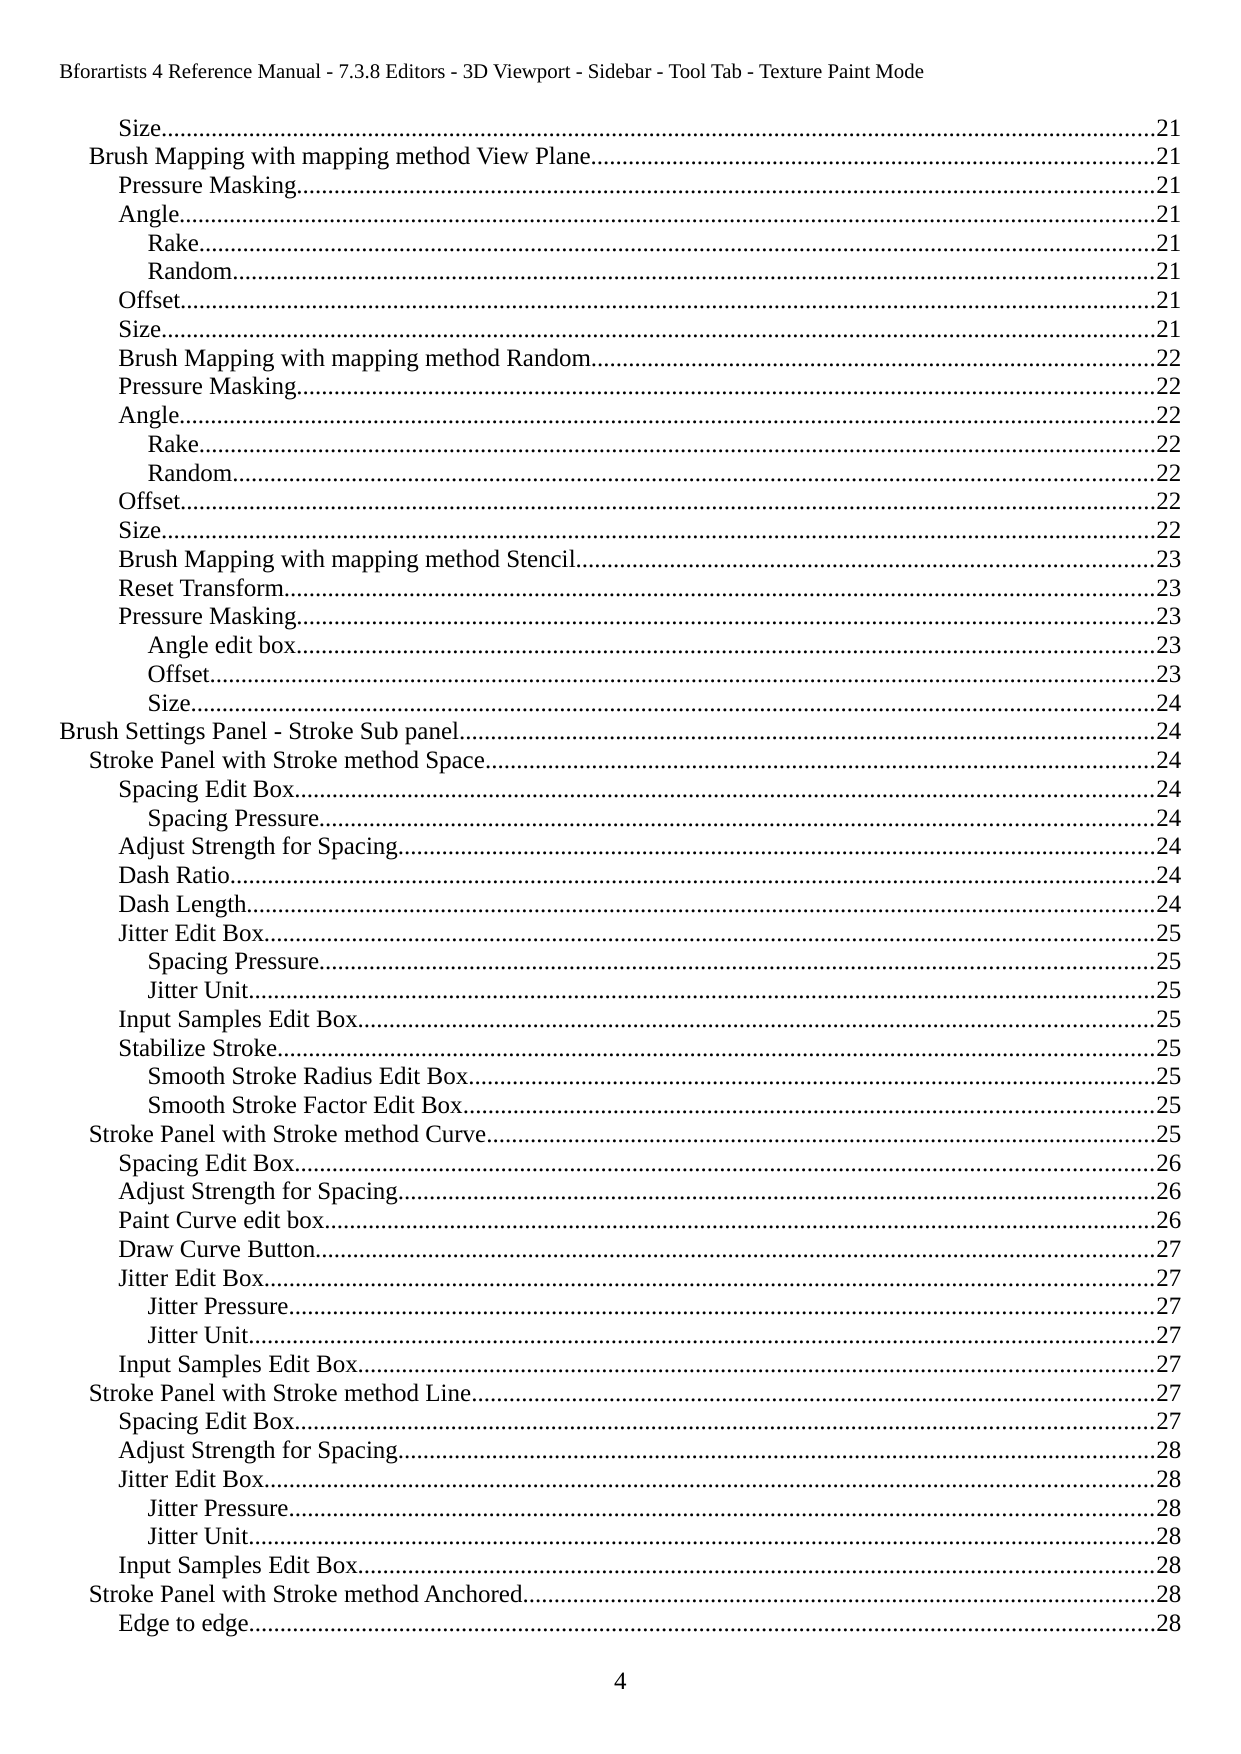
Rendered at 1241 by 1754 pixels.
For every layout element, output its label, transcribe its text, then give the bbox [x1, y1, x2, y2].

text Input Samples Edit Box 28 [118, 1550, 1181, 1579]
text Paint Curve edit box 26 [118, 1205, 1181, 1234]
text Adjust Strength for Spacing 24 [118, 831, 1181, 860]
text Jitter Pressure 28 [147, 1493, 1181, 1521]
text Input Samples Edit Box 27 [118, 1349, 1181, 1378]
text Rake 21 [147, 228, 1181, 256]
text Brush Mapping with mapping method Stencil 23 [118, 544, 1181, 573]
text Offset 23 [147, 659, 1181, 688]
text Reset Transform 23 [118, 573, 1181, 601]
text Size 21 [118, 314, 1181, 343]
text Dash Ratio 24 [118, 860, 1181, 889]
text Brush Mapping with mapping method View Plane 21 [88, 141, 1181, 170]
text Adjust Strength for Spacing 26 [118, 1176, 1181, 1205]
text Edge to edge 28 [118, 1608, 1181, 1636]
text Size 21 [118, 113, 1181, 141]
text Rake 22 [147, 429, 1181, 458]
text Stroke Panel with Stroke method Line 27 [88, 1378, 1181, 1406]
text Offset 21 [118, 285, 1181, 314]
text Draw Curve Button 27 [118, 1234, 1181, 1263]
text Spacing Pressure 24 [147, 803, 1181, 831]
text Jitter Edit Box 28 [118, 1464, 1181, 1493]
text Stroke Panel with Stroke method Space 24 [88, 745, 1181, 774]
text Offset 22 [118, 486, 1181, 515]
text Angle 21 [118, 199, 1181, 228]
text Pressure Masking 23 [118, 601, 1181, 630]
text Input Samples Edit Box 25 [118, 1004, 1181, 1033]
text Spacing Edit Box 26 [118, 1148, 1181, 1176]
text Jitter Unit 27 [147, 1320, 1181, 1349]
text Pressure Masking 22 [118, 371, 1181, 400]
text Dash Length 24 [118, 889, 1181, 918]
text Jitter Edit Box 27 [118, 1263, 1181, 1291]
text Jitter Unit 28 [147, 1521, 1181, 1550]
text Angle 22 [118, 400, 1181, 429]
text Spacing Edit Box 27 [118, 1406, 1181, 1435]
text Jitter Pressure 27 [147, 1291, 1181, 1320]
text Spacing Edit Box 24 [118, 774, 1181, 803]
text Brush Settings Panel - Stroke Sub panel 24 [59, 716, 1181, 745]
text Jitter Unit 25 [147, 975, 1181, 1004]
text Spacing Pressure 25 [147, 946, 1181, 975]
text Size 22 [118, 515, 1181, 544]
text Smooth Stroke Radius Edit Box 25 [147, 1061, 1181, 1090]
text Stabilize Stroke 25 [118, 1033, 1181, 1061]
text Brush Mapping with mapping method Random 22 [118, 343, 1181, 371]
text Jitter Edit Box 25 [118, 918, 1181, 946]
text Size 24 [147, 688, 1181, 716]
text Angle edit box 23 [147, 630, 1181, 659]
text Pressure Masking 21 [118, 170, 1181, 199]
text Stroke Panel with Stroke method Anchored 28 [88, 1579, 1181, 1608]
text Random 22 [147, 458, 1181, 486]
text Adjust Strength for Spacing 28 [118, 1435, 1181, 1464]
text Stroke Panel with Stroke method Curve 25 [88, 1119, 1181, 1148]
text Smooth Stroke Factor Edit Box 25 [147, 1090, 1181, 1119]
text Random 21 [147, 256, 1181, 285]
